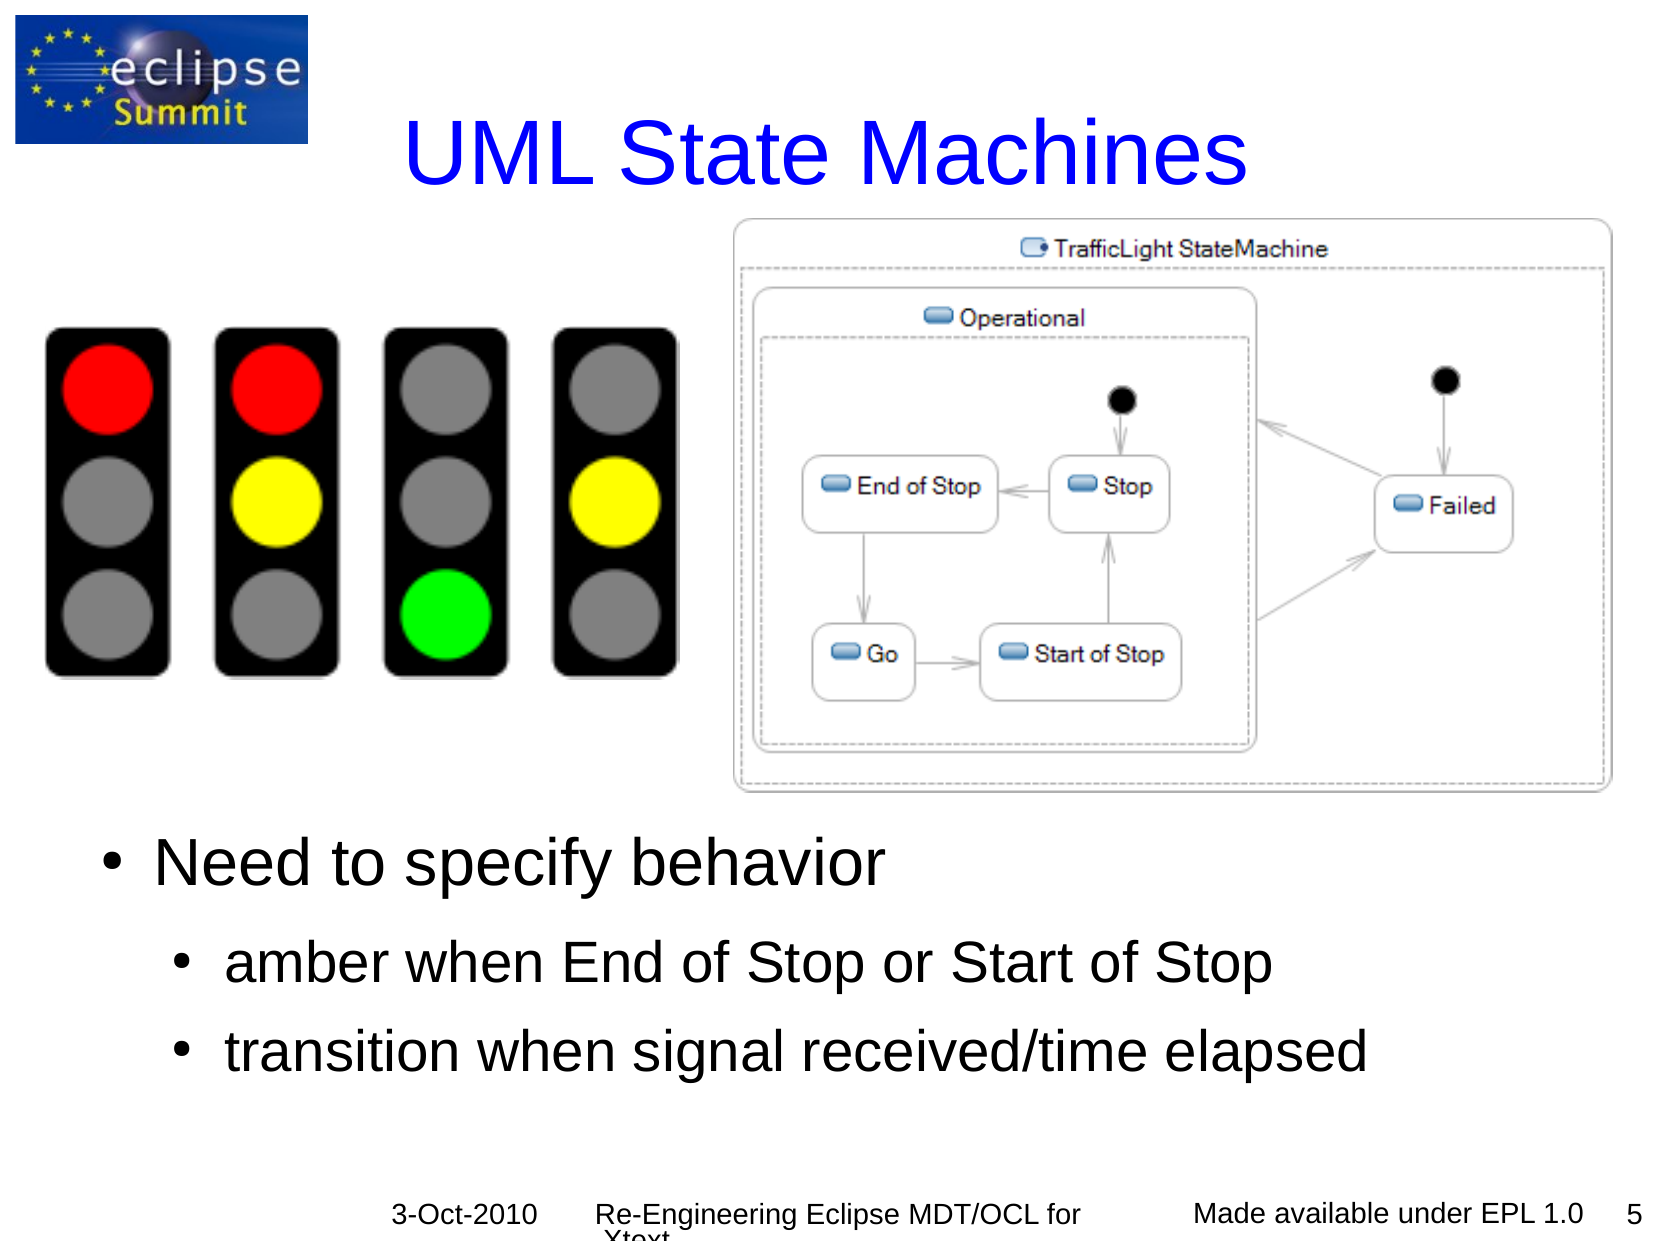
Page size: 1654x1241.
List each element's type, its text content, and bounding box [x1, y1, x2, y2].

list Need to specify behavior amber when End of Stop or Start of Stop transition when signal received/time elapsed [82, 825, 1571, 1094]
title UML State Machines [82, 56, 1571, 250]
picture [44, 326, 680, 680]
picture [15, 15, 308, 144]
picture [733, 218, 1613, 793]
